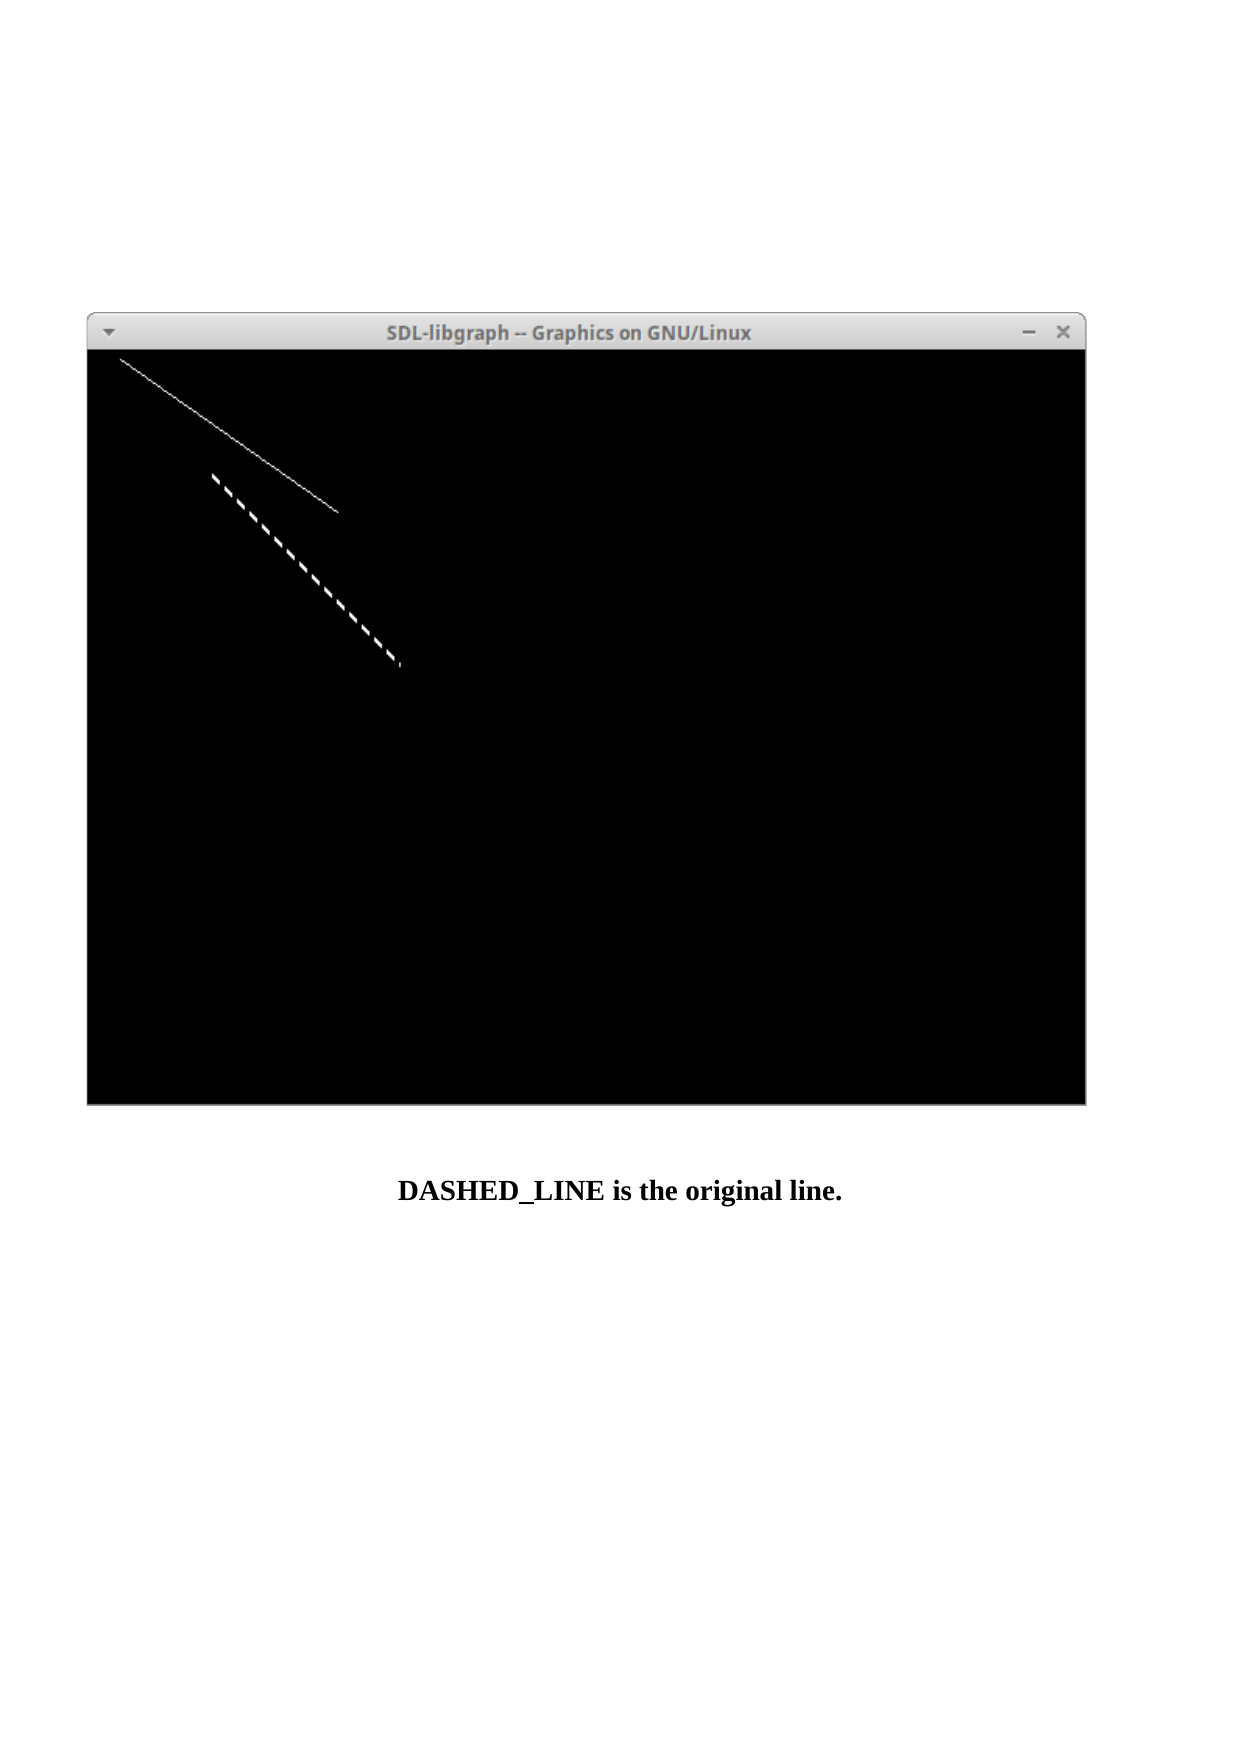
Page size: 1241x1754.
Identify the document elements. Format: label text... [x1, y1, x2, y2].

picture [86, 312, 1087, 1106]
text DASHED_LINE is the original line. [118, 1173, 1122, 1207]
